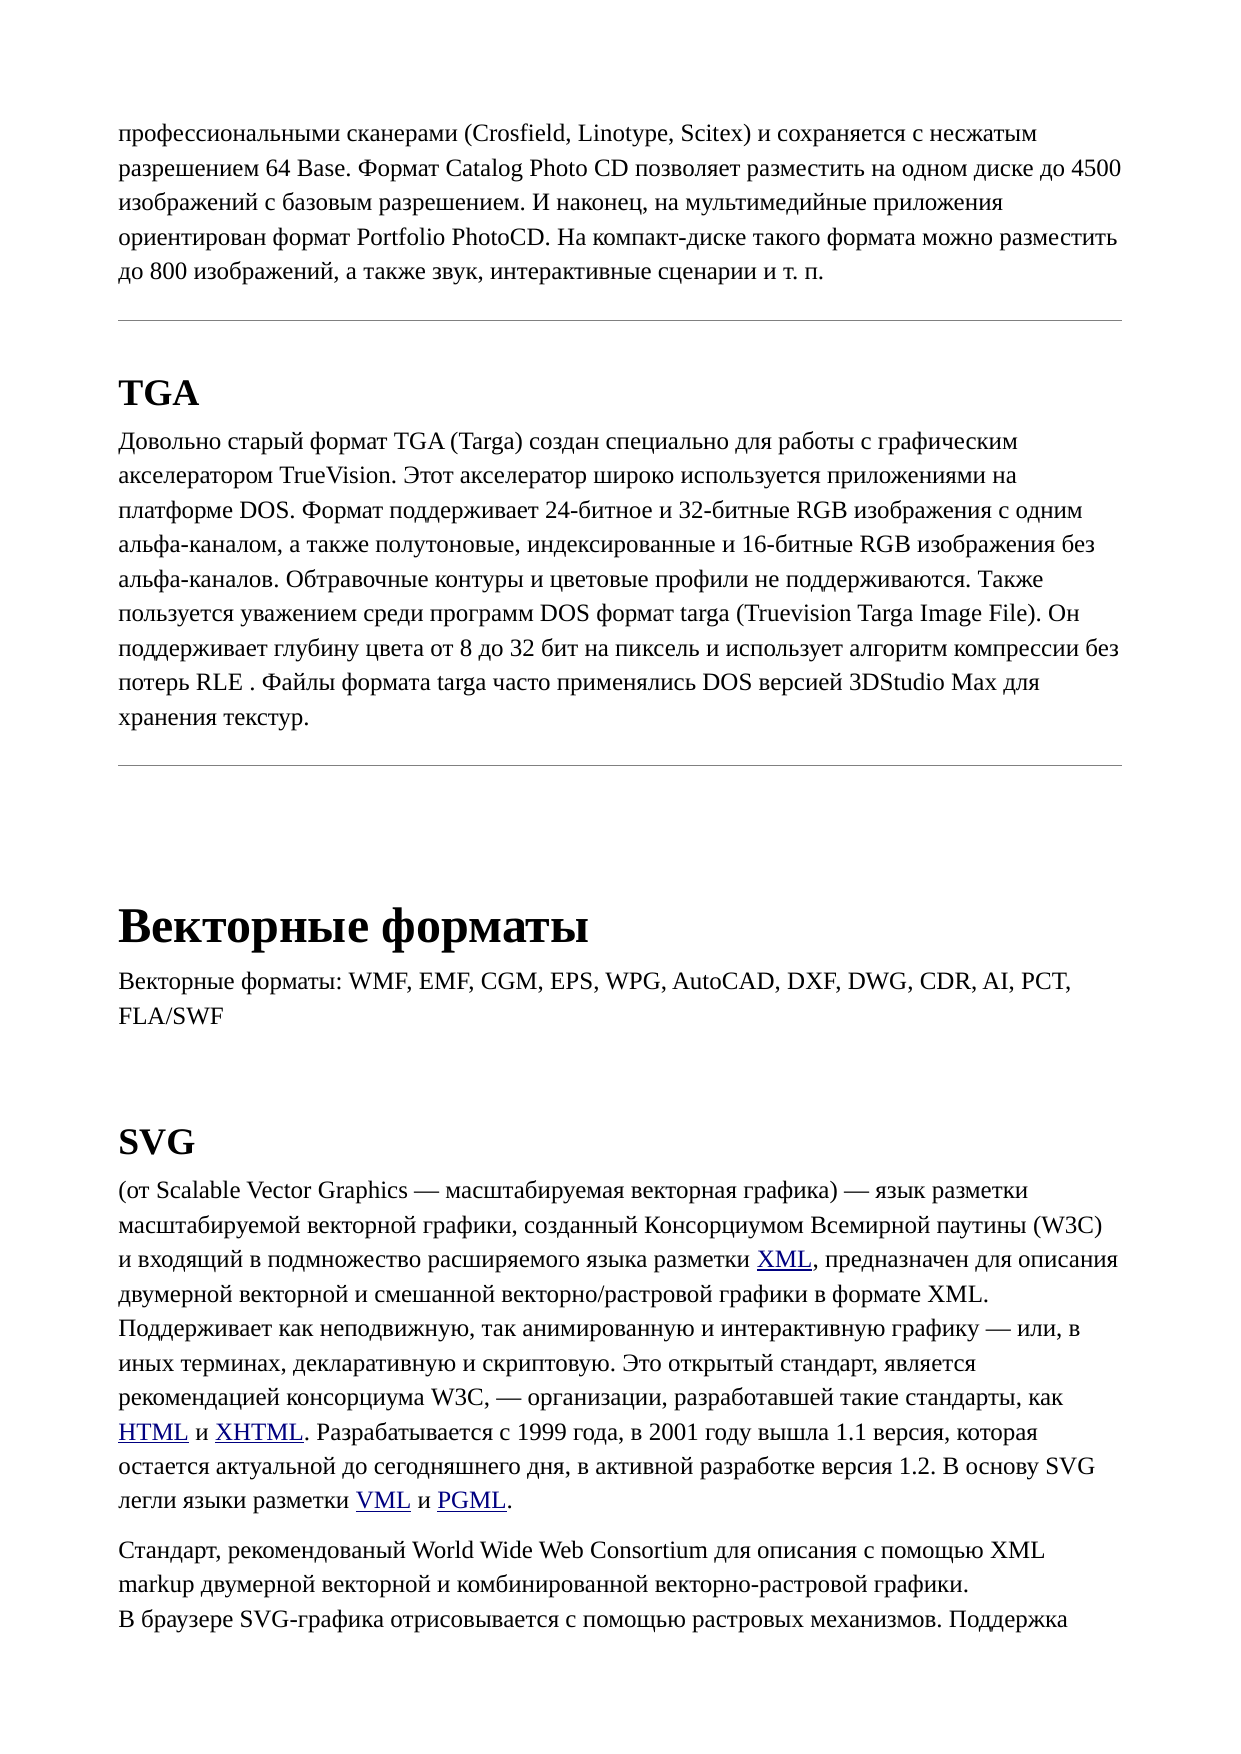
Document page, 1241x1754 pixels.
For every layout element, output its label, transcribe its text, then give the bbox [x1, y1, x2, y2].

text (от Scalable Vector Graphics — масштабируемая векторная графика) — язык разметки масштабируемой векторной графики, созданный Консорциумом Всемирной паутины (W3C) и входящий в подмножество расширяемого языка разметки XML, предназначен для описания двумерной векторной и смешанной векторно/растровой графики в формате XML. Поддерживает как неподвижную, так анимированную и интерактивную графику — или, в иных терминах, декларативную и скриптовую. Это открытый стандарт, является рекомендацией консорциума W3C, — организации, разработавшей такие стандарты, как HTML и XHTML. Разрабатывается с 1999 года, в 2001 году вышла 1.1 версия, которая остается актуальной до сегодняшнего дня, в активной разработке версия 1.2. В основу SVG легли языки разметки VML и PGML. [118, 1175, 1122, 1514]
text профессиональными сканерами (Crosfield, Linotype, Scitex) и сохраняется с несжатым разрешением 64 Base. Формат Catalog Photo CD позволяет разместить на одном диске до 4500 изображений с базовым разрешением. И наконец, на мультимедийные приложения ориентирован формат Portfolio PhotoCD. На компакт-диске такого формата можно разместить до 800 изображений, а также звук, интерактивные сценарии и т. п. [118, 118, 1122, 285]
text Векторные форматы: WMF, EMF, CGM, EPS, WPG, AutoCAD, DXF, DWG, CDR, AI, PCT, FLA/SWF [118, 966, 1122, 1029]
subtitle SVG [118, 1120, 1122, 1163]
text Довольно старый формат TGA (Targa) создан специально для работы с графическим акселератором TrueVision. Этот акселератор широко используется приложениями на платформе DOS. Формат поддерживает 24-битное и 32-битные RGB изображения с одним альфа-каналом, а также полутоновые, индексированные и 16-битные RGB изображения без альфа-каналов. Обтравочные контуры и цветовые профили не поддерживаются. Также пользуется уважением среди программ DOS формат targa (Truevision Targa Image File). Он поддерживает глубину цвета от 8 до 32 бит на пиксель и использует алгоритм компрессии без потерь RLE . Файлы формата targa часто применялись DOS версией 3DStudio Max для хранения текстур. [118, 426, 1122, 730]
subtitle Векторные форматы [118, 896, 1122, 954]
subtitle TGA [118, 370, 1122, 413]
text Стандарт, рекомендованый World Wide Web Consortium для описания с помощью XML markup двумерной векторной и комбинированной векторно-растровой графики. В браузере SVG-графика отрисовывается с помощью растровых механизмов. Поддержка [118, 1535, 1122, 1632]
